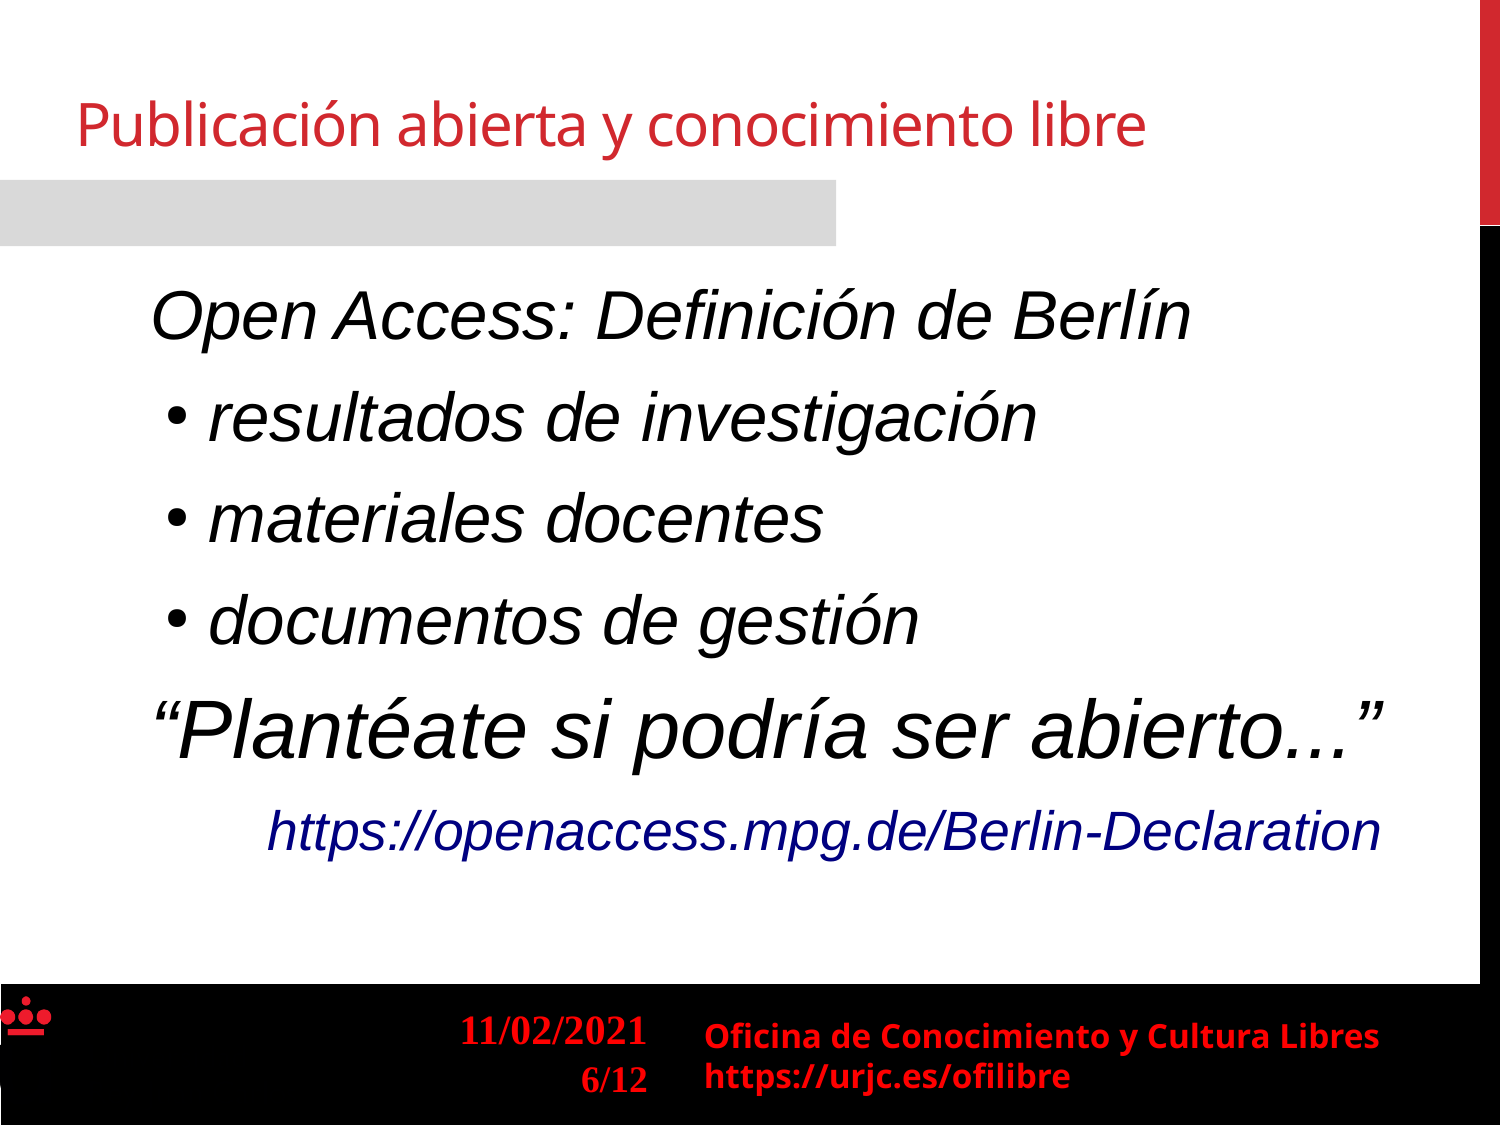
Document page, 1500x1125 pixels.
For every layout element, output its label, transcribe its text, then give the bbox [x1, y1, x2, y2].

list Open Access: Definición de Berlín resultados de investigación materiales docentes documentos de gestión “Plantéate si podría ser abierto...” https://openaccess.mpg.de/Berlin-Declaration [135, 270, 1411, 916]
title [75, 15, 1425, 172]
text_box Publicación abierta y conocimiento libre [0, 24, 1326, 172]
